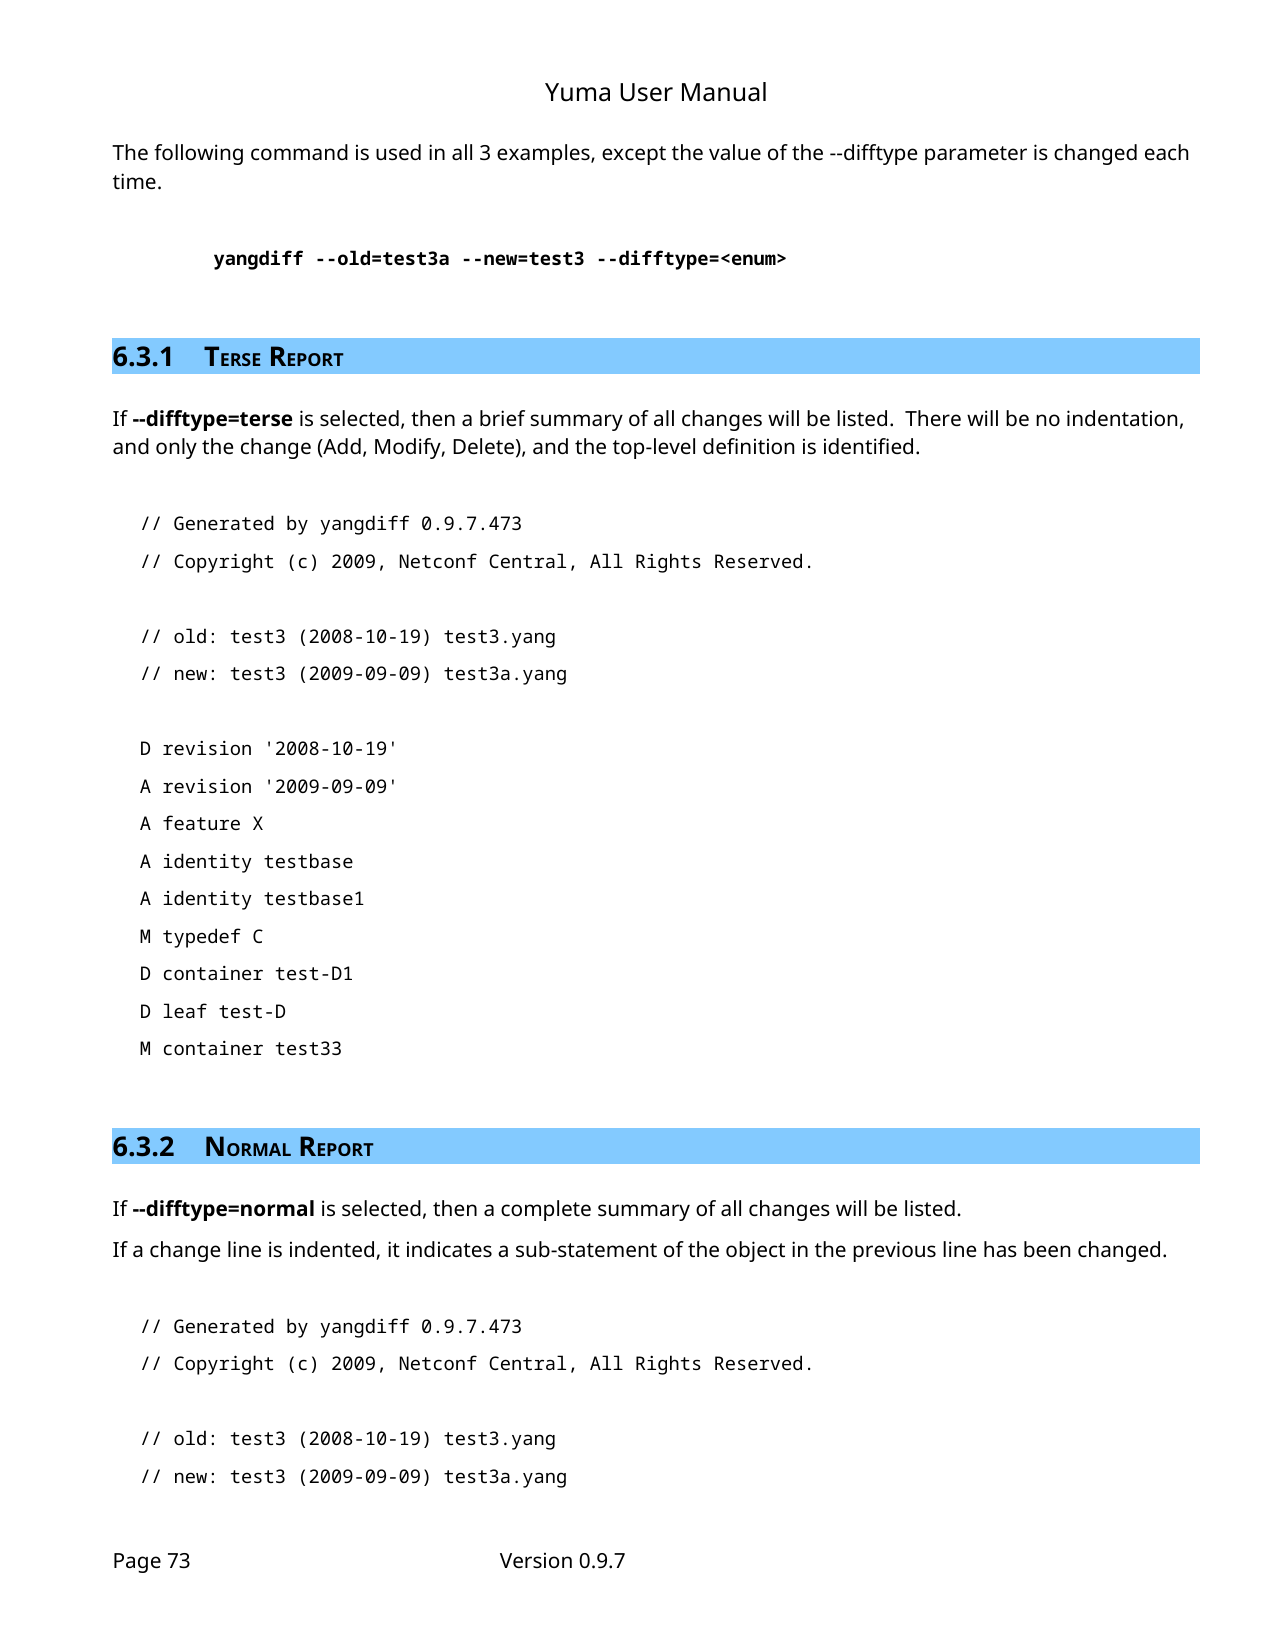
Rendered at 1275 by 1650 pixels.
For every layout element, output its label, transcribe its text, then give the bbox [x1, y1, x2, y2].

subtitle Terse Report [112, 338, 1200, 374]
text // old: test3 (2008-10-19) test3.yang [139, 1426, 1200, 1451]
text If --difftype=normal is selected, then a complete summary of all changes will be listed. [112, 1194, 1200, 1222]
text A identity testbase1 [139, 886, 1200, 911]
text // Copyright (c) 2009, Netconf Central, All Rights Reserved. [139, 1351, 1200, 1376]
text // Generated by yangdiff 0.9.7.473 [139, 511, 1200, 536]
text // old: test3 (2008-10-19) test3.yang [139, 623, 1200, 648]
text // new: test3 (2009-09-09) test3a.yang [139, 661, 1200, 686]
text A revision '2009-09-09' [139, 773, 1200, 798]
text // new: test3 (2009-09-09) test3a.yang [139, 1463, 1200, 1489]
text A identity testbase [139, 848, 1200, 873]
text yangdiff --old=test3a --new=test3 --difftype=<enum> [139, 245, 1200, 271]
text D leaf test-D [139, 998, 1200, 1023]
text // Copyright (c) 2009, Netconf Central, All Rights Reserved. [139, 548, 1200, 573]
text If a change line is indented, it indicates a sub-statement of the object in the previous line has been changed. [112, 1235, 1200, 1263]
text M container test33 [139, 1036, 1200, 1061]
text The following command is used in all 3 examples, except the value of the --difftype parameter is changed each time. [112, 138, 1200, 195]
text // Generated by yangdiff 0.9.7.473 [139, 1313, 1200, 1339]
text M typedef C [139, 923, 1200, 948]
text D revision '2008-10-19' [139, 736, 1200, 761]
text A feature X [139, 811, 1200, 836]
text D container test-D1 [139, 961, 1200, 986]
subtitle Normal Report [112, 1128, 1200, 1164]
text If --difftype=terse is selected, then a brief summary of all changes will be listed. There will be no indentation, and only the change (Add, Modify, Delete), and the top-level definition is identified. [112, 404, 1200, 461]
